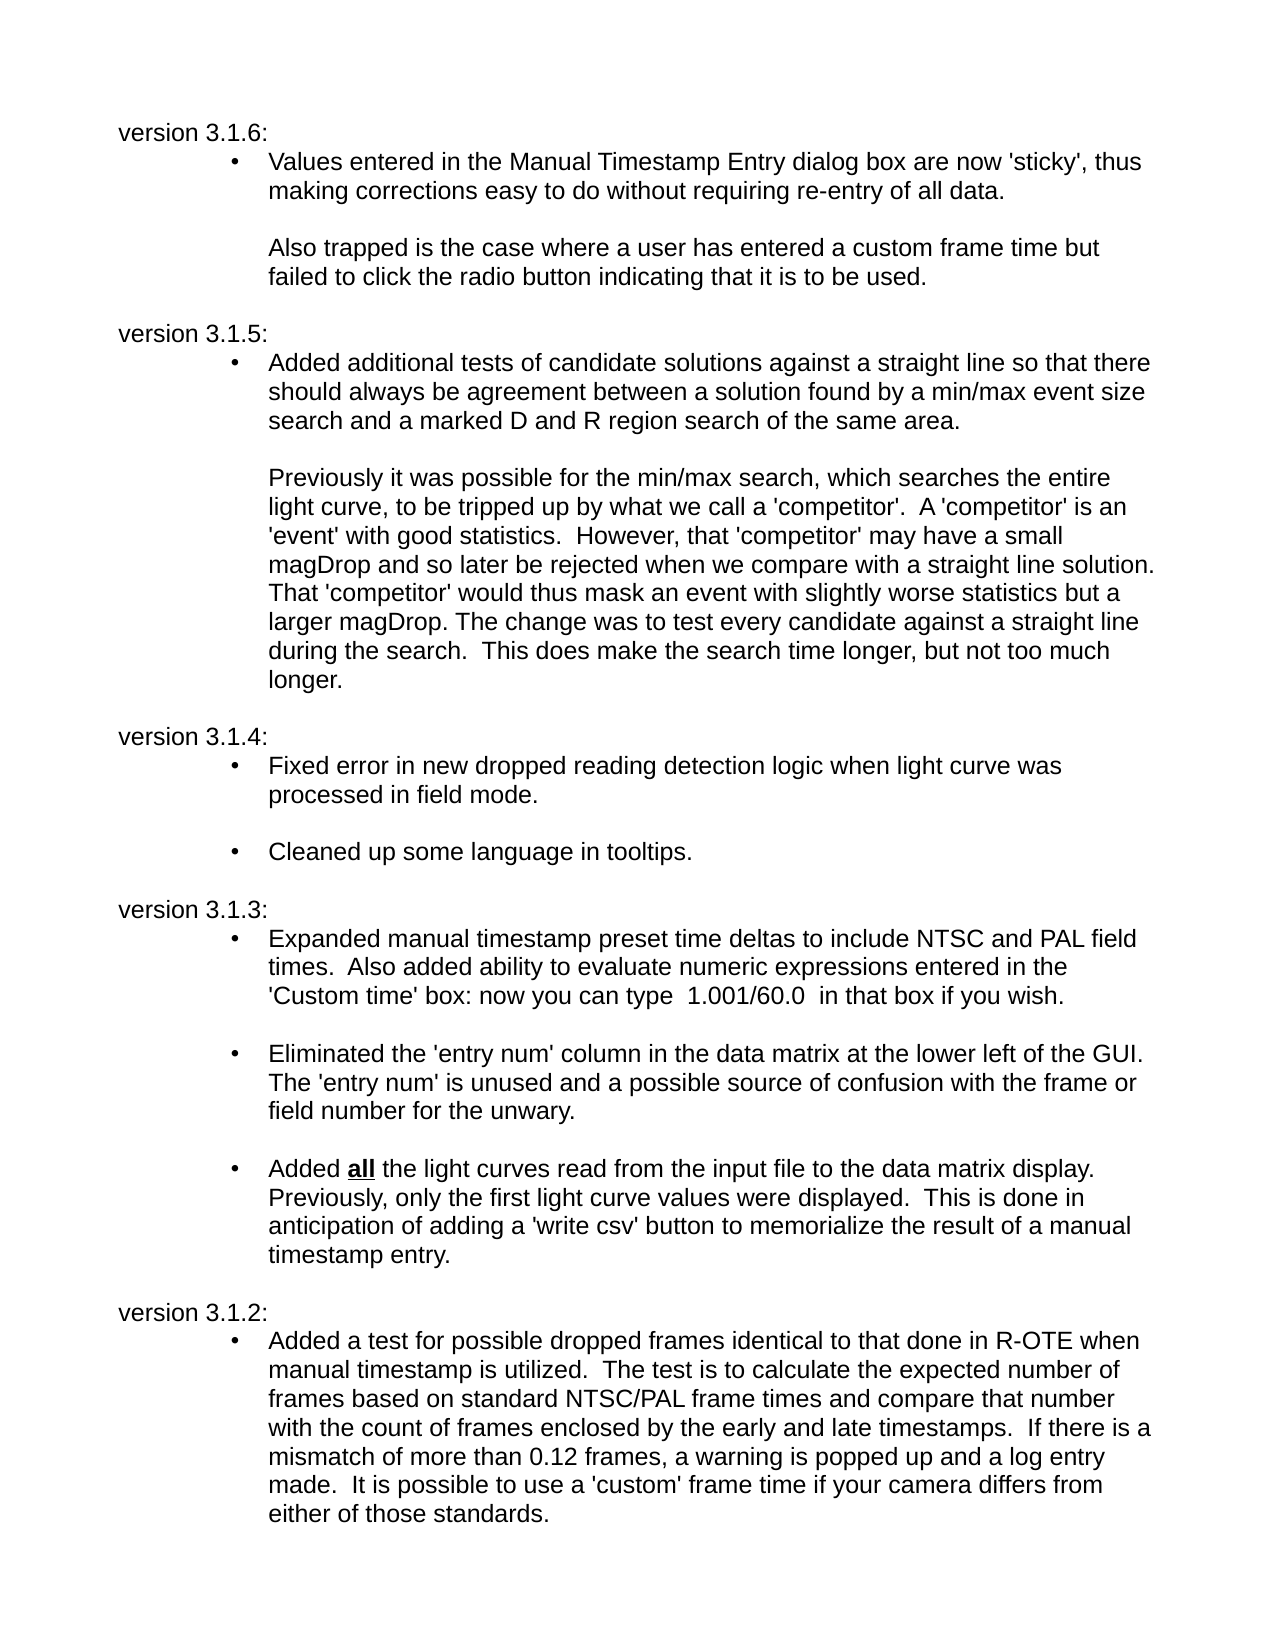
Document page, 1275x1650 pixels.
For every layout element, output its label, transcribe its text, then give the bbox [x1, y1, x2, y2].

text version 3.1.2: [118, 1298, 1157, 1326]
list Added a test for possible dropped frames identical to that done in R-OTE when manual timestamp is utilized. The test is to calculate the expected number of frames based on standard NTSC/PAL frame times and compare that number with the count of frames enclosed by the early and late timestamps. If there is a mismatch of more than 0.12 frames, a warning is popped up and a log entry made. It is possible to use a 'custom' frame time if your camera differs from either of those standards. [231, 1326, 1157, 1528]
list Values entered in the Manual Timestamp Entry dialog box are now 'sticky', thus making corrections easy to do without requiring re-entry of all data. [231, 147, 1157, 204]
list Fixed error in new dropped reading detection logic when light curve was processed in field mode. [231, 751, 1157, 837]
text version 3.1.5: [118, 319, 1157, 348]
list Expanded manual timestamp preset time deltas to include NTSC and PAL field times. Also added ability to evaluate numeric expressions entered in the 'Custom time' box: now you can type 1.001/60.0 in that box if you wish. [231, 923, 1157, 1039]
list Added all the light curves read from the input file to the data matrix display. Previously, only the first light curve values were displayed. This is done in anticipation of adding a 'write csv' button to memorialize the result of a manual timestamp entry. [231, 1154, 1157, 1298]
list Added additional tests of candidate solutions against a straight line so that there should always be agreement between a solution found by a min/max event size search and a marked D and R region search of the same area. Previously it was possible for the min/max search, which searches the entire light curve, to be tripped up by what we call a 'competitor'. A 'competitor' is an 'event' with good statistics. However, that 'competitor' may have a small magDrop and so later be rejected when we compare with a straight line solution. That 'competitor' would thus mask an event with slightly worse statistics but a larger magDrop. The change was to test every candidate against a straight line during the search. This does make the search time longer, but not too much longer. [231, 348, 1157, 722]
list Also trapped is the case where a user has entered a custom frame time but failed to click the radio button indicating that it is to be used. [231, 204, 1157, 319]
list Eliminated the 'entry num' column in the data matrix at the lower left of the GUI. The 'entry num' is unused and a possible source of confusion with the frame or field number for the unwary. [231, 1039, 1157, 1154]
text version 3.1.6: [118, 118, 1157, 147]
text version 3.1.4: [118, 722, 1157, 751]
text version 3.1.3: [118, 895, 1157, 923]
list Cleaned up some language in tooltips. [231, 837, 1157, 895]
